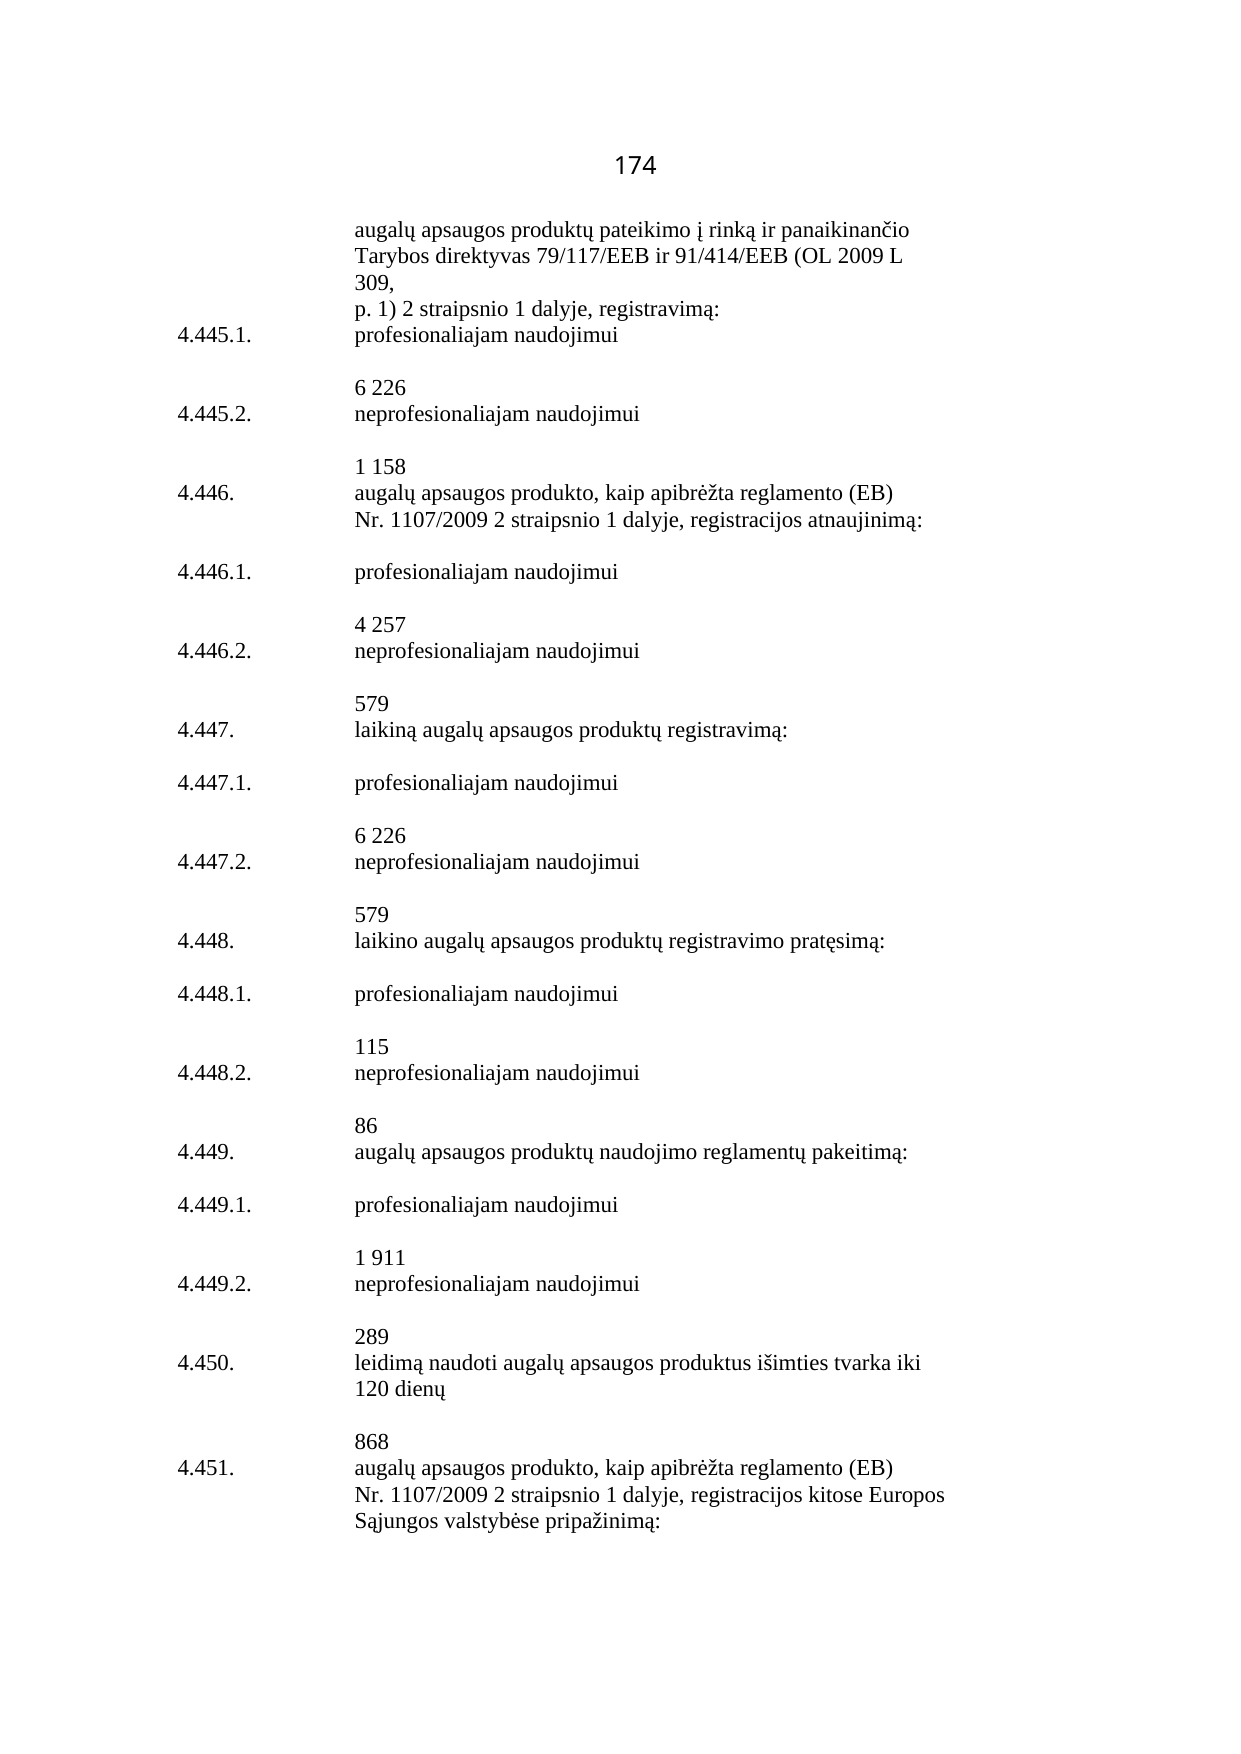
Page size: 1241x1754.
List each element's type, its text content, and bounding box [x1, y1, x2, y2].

text 4.448.1. profesionaliajam naudojimui 115 [177, 980, 945, 1059]
text 4.448.2. neprofesionaliajam naudojimui 86 [177, 1059, 945, 1138]
text 4.445.1. profesionaliajam naudojimui 6 226 [177, 321, 945, 400]
text 4.447.2. neprofesionaliajam naudojimui 579 [177, 848, 945, 927]
text 4.446.2. neprofesionaliajam naudojimui 579 [177, 637, 945, 717]
text 4.446. augalų apsaugos produkto, kaip apibrėžta reglamento (EB) [177, 479, 945, 506]
text Nr. 1107/2009 2 straipsnio 1 dalyje, registracijos atnaujinimą: [354, 506, 945, 558]
text 4.447. laikiną augalų apsaugos produktų registravimą: [177, 717, 945, 769]
text 4.446.1. profesionaliajam naudojimui 4 257 [177, 558, 945, 637]
text 4.450. leidimą naudoti augalų apsaugos produktus išimties tvarka iki [177, 1349, 945, 1375]
text 4.445.2. neprofesionaliajam naudojimui 1 158 [177, 400, 945, 479]
text augalų apsaugos produktų pateikimo į rinką ir panaikinančio [354, 216, 945, 242]
text 4.448. laikino augalų apsaugos produktų registravimo pratęsimą: [177, 927, 945, 980]
text 4.449.1. profesionaliajam naudojimui 1 911 [177, 1191, 945, 1270]
text Tarybos direktyvas 79/117/EEB ir 91/414/EEB (OL 2009 L 309, [354, 242, 945, 295]
text Nr. 1107/2009 2 straipsnio 1 dalyje, registracijos kitose Europos [354, 1481, 945, 1507]
text Sąjungos valstybėse pripažinimą: [354, 1507, 945, 1560]
text 120 dienų 868 [354, 1375, 945, 1454]
text p. 1) 2 straipsnio 1 dalyje, registravimą: [354, 295, 945, 321]
text 4.449.2. neprofesionaliajam naudojimui 289 [177, 1270, 945, 1349]
text 4.451. augalų apsaugos produkto, kaip apibrėžta reglamento (EB) [177, 1454, 945, 1481]
text 4.449. augalų apsaugos produktų naudojimo reglamentų pakeitimą: [177, 1138, 945, 1191]
text 4.447.1. profesionaliajam naudojimui 6 226 [177, 769, 945, 848]
